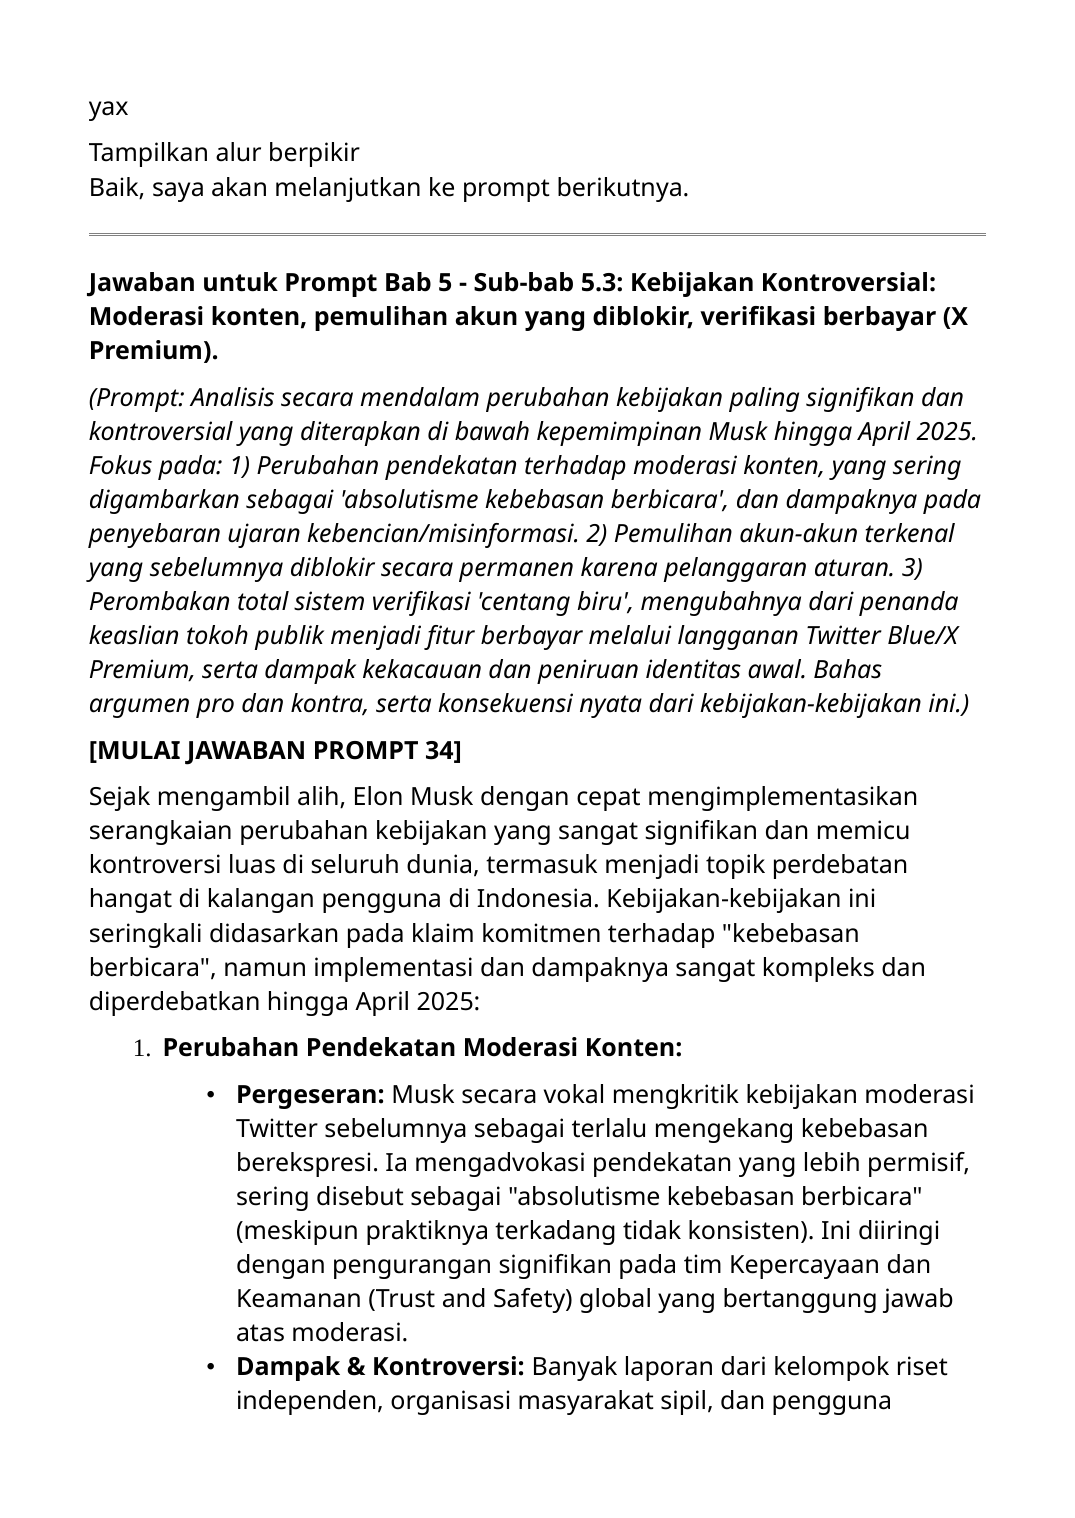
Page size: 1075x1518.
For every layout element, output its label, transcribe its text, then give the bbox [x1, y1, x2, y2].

list Perubahan Pendekatan Moderasi Konten: [133, 1030, 986, 1064]
list Dampak & Kontroversi: Banyak laporan dari kelompok riset independen, organisasi masyarakat sipil, dan pengguna [206, 1349, 986, 1417]
text Sejak mengambil alih, Elon Musk dengan cepat mengimplementasikan serangkaian perubahan kebijakan yang sangat signifikan dan memicu kontroversi luas di seluruh dunia, termasuk menjadi topik perdebatan hangat di kalangan pengguna di Indonesia. Kebijakan-kebijakan ini seringkali didasarkan pada klaim komitmen terhadap "kebebasan berbicara", namun implementasi dan dampaknya sangat kompleks dan diperdebatkan hingga April 2025: [88, 779, 986, 1017]
text Baik, saya akan melanjutkan ke prompt berikutnya. [88, 169, 986, 203]
list Pergeseran: Musk secara vokal mengkritik kebijakan moderasi Twitter sebelumnya sebagai terlalu mengekang kebebasan berekspresi. Ia mengadvokasi pendekatan yang lebih permisif, sering disebut sebagai "absolutisme kebebasan berbicara" (meskipun praktiknya terkadang tidak konsisten). Ini diiringi dengan pengurangan signifikan pada tim Kepercayaan dan Keamanan (Trust and Safety) global yang bertanggung jawab atas moderasi. [206, 1076, 986, 1349]
text (Prompt: Analisis secara mendalam perubahan kebijakan paling signifikan dan kontroversial yang diterapkan di bawah kepemimpinan Musk hingga April 2025. Fokus pada: 1) Perubahan pendekatan terhadap moderasi konten, yang sering digambarkan sebagai 'absolutisme kebebasan berbicara', dan dampaknya pada penyebaran ujaran kebencian/misinformasi. 2) Pemulihan akun-akun terkenal yang sebelumnya diblokir secara permanen karena pelanggaran aturan. 3) Perombakan total sistem verifikasi 'centang biru', mengubahnya dari penanda keaslian tokoh publik menjadi fitur berbayar melalui langganan Twitter Blue/X Premium, serta dampak kekacauan dan peniruan identitas awal. Bahas argumen pro dan kontra, serta konsekuensi nyata dari kebijakan-kebijakan ini.) [88, 379, 986, 720]
text yax [88, 88, 986, 123]
text [MULAI JAWABAN PROMPT 34] [88, 732, 986, 766]
text Jawaban untuk Prompt Bab 5 - Sub-bab 5.3: Kebijakan Kontroversial: Moderasi konten, pemulihan akun yang diblokir, verifikasi berbayar (X Premium). [88, 264, 986, 367]
text Tampilkan alur berpikir [88, 135, 986, 169]
